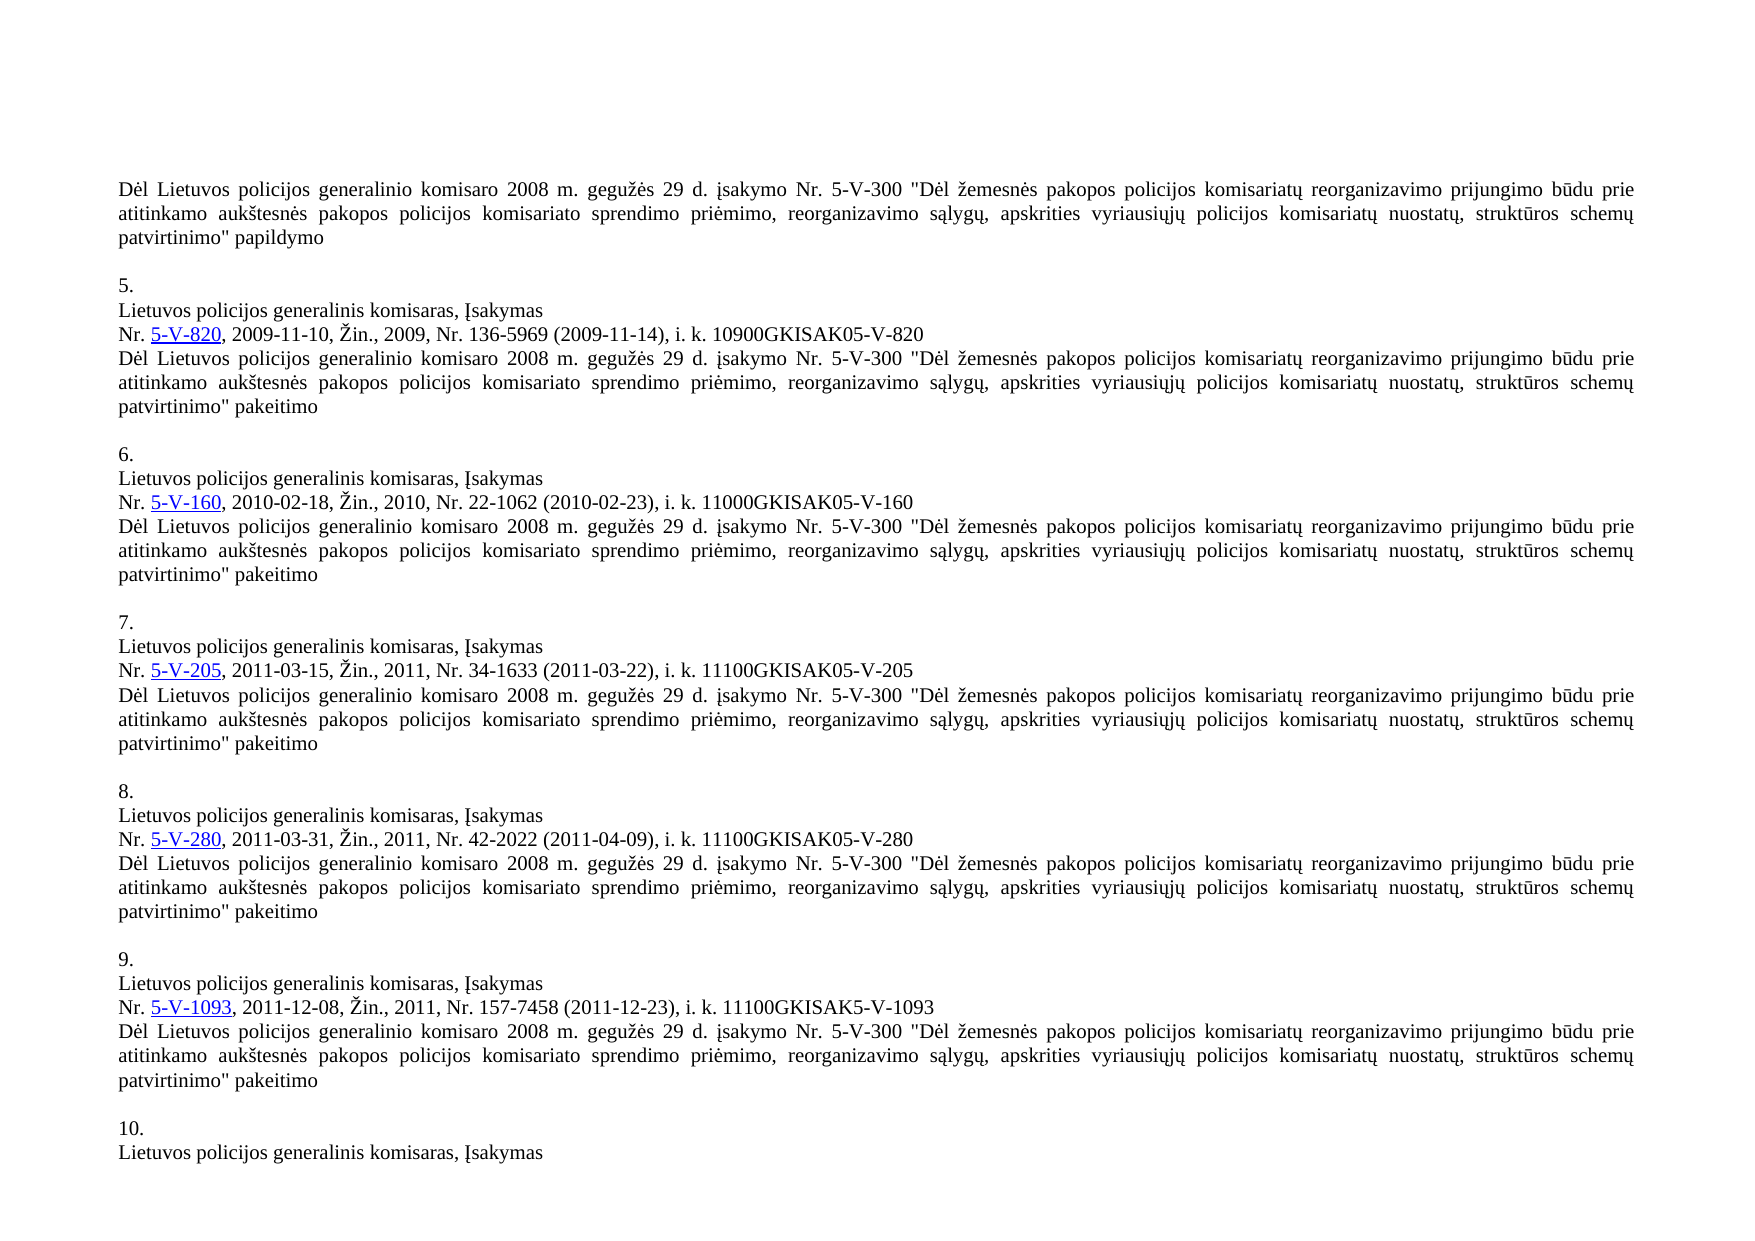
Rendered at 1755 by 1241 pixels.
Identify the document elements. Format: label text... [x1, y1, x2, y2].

text Dėl Lietuvos policijos generalinio komisaro 2008 m. gegužės 29 d. įsakymo Nr. 5-V-300 "Dėl žemesnės pakopos policijos komisariatų reorganizavimo prijungimo būdu prie atitinkamo aukštesnės pakopos policijos komisariato sprendimo priėmimo, reorganizavimo sąlygų, apskrities vyriausiųjų policijos komisariatų nuostatų, struktūros schemų patvirtinimo" pakeitimo [118, 514, 1636, 586]
text Nr. 5-V-205, 2011-03-15, Žin., 2011, Nr. 34-1633 (2011-03-22), i. k. 11100GKISAK05-V-205 [118, 658, 1636, 682]
text Dėl Lietuvos policijos generalinio komisaro 2008 m. gegužės 29 d. įsakymo Nr. 5-V-300 "Dėl žemesnės pakopos policijos komisariatų reorganizavimo prijungimo būdu prie atitinkamo aukštesnės pakopos policijos komisariato sprendimo priėmimo, reorganizavimo sąlygų, apskrities vyriausiųjų policijos komisariatų nuostatų, struktūros schemų patvirtinimo" pakeitimo [118, 851, 1636, 923]
text 5. [118, 273, 1636, 297]
text Nr. 5-V-160, 2010-02-18, Žin., 2010, Nr. 22-1062 (2010-02-23), i. k. 11000GKISAK05-V-160 [118, 490, 1636, 514]
text Nr. 5-V-280, 2011-03-31, Žin., 2011, Nr. 42-2022 (2011-04-09), i. k. 11100GKISAK05-V-280 [118, 827, 1636, 851]
text 7. [118, 610, 1636, 634]
text Lietuvos policijos generalinis komisaras, Įsakymas [118, 634, 1636, 658]
text Lietuvos policijos generalinis komisaras, Įsakymas [118, 297, 1636, 322]
text Nr. 5-V-1093, 2011-12-08, Žin., 2011, Nr. 157-7458 (2011-12-23), i. k. 11100GKISAK5-V-1093 [118, 995, 1636, 1019]
text Lietuvos policijos generalinis komisaras, Įsakymas [118, 803, 1636, 827]
text 6. [118, 442, 1636, 466]
text Dėl Lietuvos policijos generalinio komisaro 2008 m. gegužės 29 d. įsakymo Nr. 5-V-300 "Dėl žemesnės pakopos policijos komisariatų reorganizavimo prijungimo būdu prie atitinkamo aukštesnės pakopos policijos komisariato sprendimo priėmimo, reorganizavimo sąlygų, apskrities vyriausiųjų policijos komisariatų nuostatų, struktūros schemų patvirtinimo" pakeitimo [118, 346, 1636, 418]
text Lietuvos policijos generalinis komisaras, Įsakymas [118, 971, 1636, 995]
text 9. [118, 947, 1636, 971]
text Dėl Lietuvos policijos generalinio komisaro 2008 m. gegužės 29 d. įsakymo Nr. 5-V-300 "Dėl žemesnės pakopos policijos komisariatų reorganizavimo prijungimo būdu prie atitinkamo aukštesnės pakopos policijos komisariato sprendimo priėmimo, reorganizavimo sąlygų, apskrities vyriausiųjų policijos komisariatų nuostatų, struktūros schemų patvirtinimo" papildymo [118, 177, 1636, 249]
text Dėl Lietuvos policijos generalinio komisaro 2008 m. gegužės 29 d. įsakymo Nr. 5-V-300 "Dėl žemesnės pakopos policijos komisariatų reorganizavimo prijungimo būdu prie atitinkamo aukštesnės pakopos policijos komisariato sprendimo priėmimo, reorganizavimo sąlygų, apskrities vyriausiųjų policijos komisariatų nuostatų, struktūros schemų patvirtinimo" pakeitimo [118, 682, 1636, 755]
text Dėl Lietuvos policijos generalinio komisaro 2008 m. gegužės 29 d. įsakymo Nr. 5-V-300 "Dėl žemesnės pakopos policijos komisariatų reorganizavimo prijungimo būdu prie atitinkamo aukštesnės pakopos policijos komisariato sprendimo priėmimo, reorganizavimo sąlygų, apskrities vyriausiųjų policijos komisariatų nuostatų, struktūros schemų patvirtinimo" pakeitimo [118, 1019, 1636, 1092]
text Lietuvos policijos generalinis komisaras, Įsakymas [118, 1140, 1636, 1164]
text Nr. 5-V-820, 2009-11-10, Žin., 2009, Nr. 136-5969 (2009-11-14), i. k. 10900GKISAK05-V-820 [118, 322, 1636, 346]
text Lietuvos policijos generalinis komisaras, Įsakymas [118, 466, 1636, 490]
text 10. [118, 1116, 1636, 1140]
text 8. [118, 779, 1636, 803]
